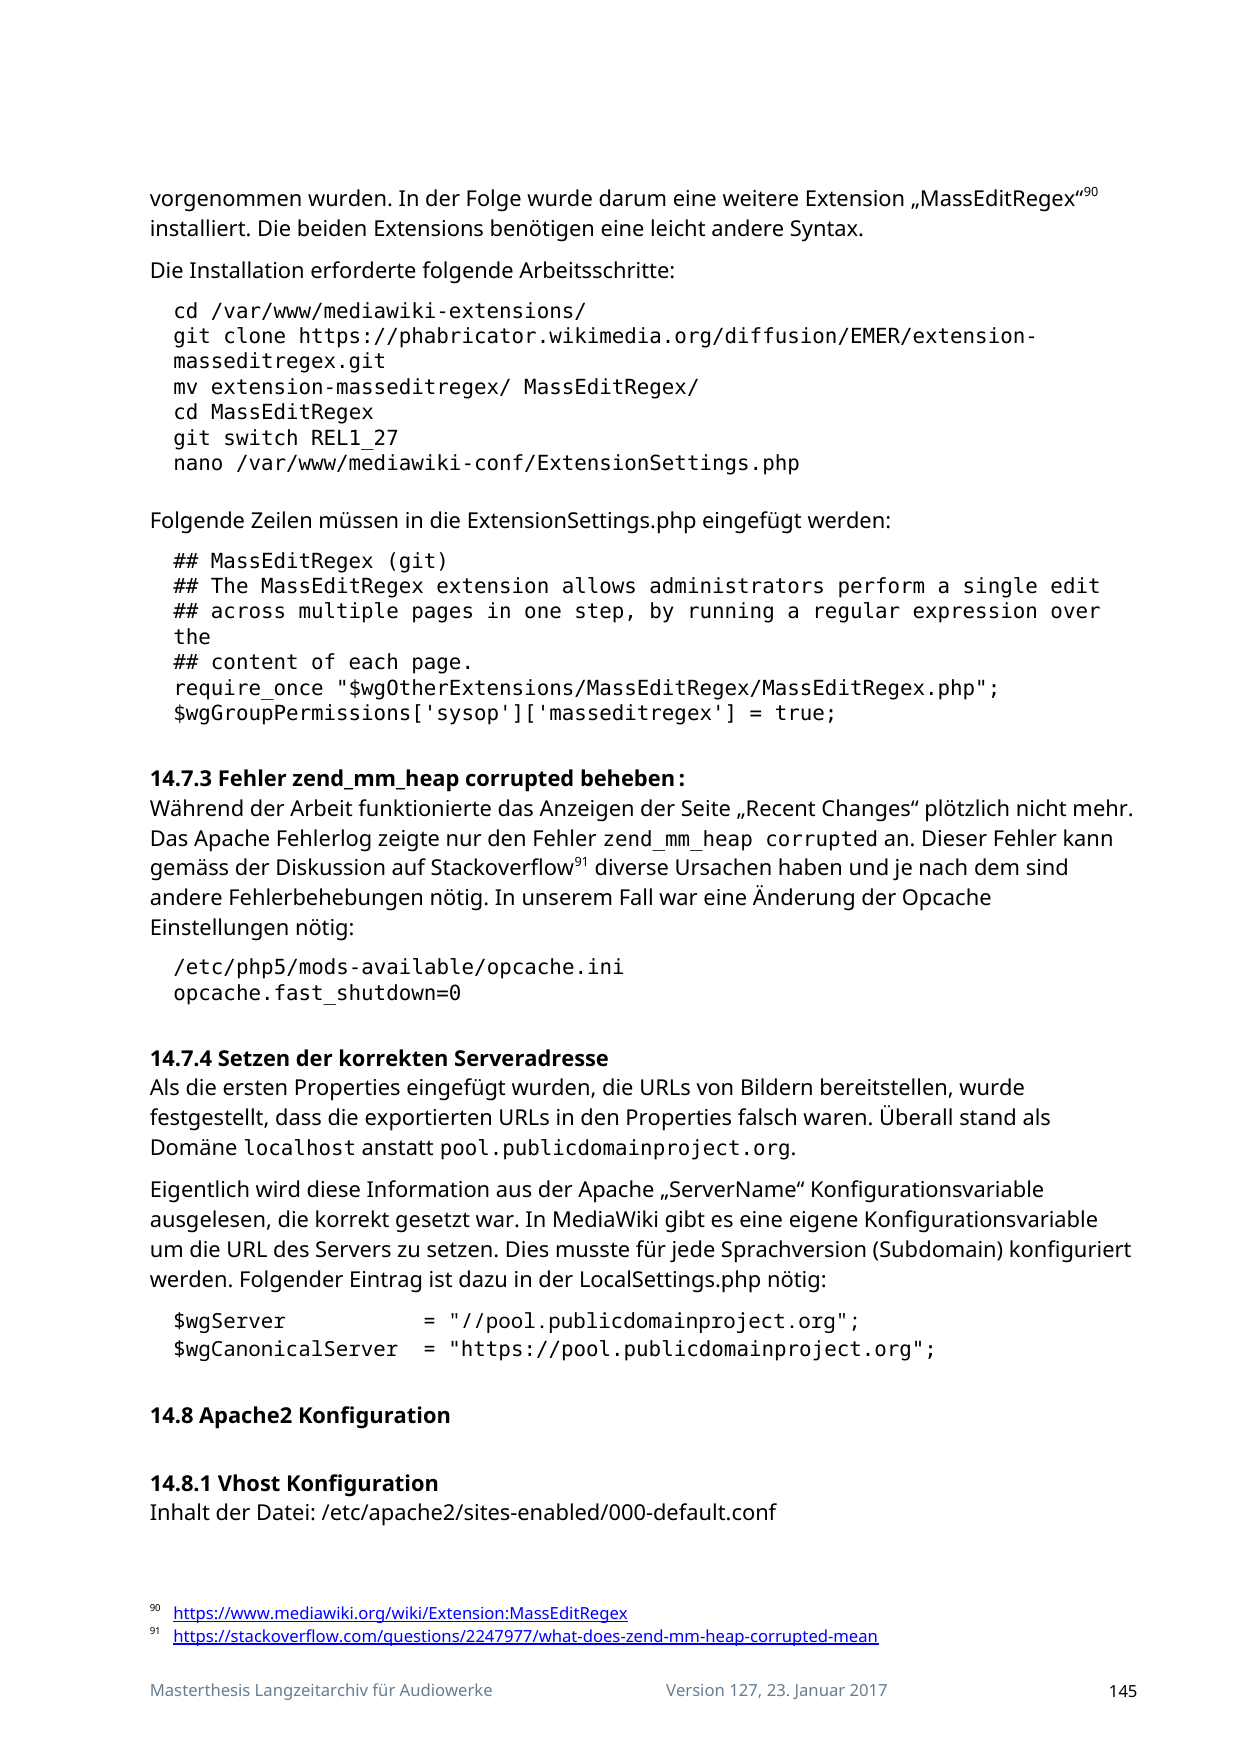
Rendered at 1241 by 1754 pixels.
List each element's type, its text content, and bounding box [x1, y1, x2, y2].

text git switch REL1_27 [173, 424, 1136, 450]
subtitle Setzen der korrekten Serveradresse [149, 1042, 1136, 1072]
text mv extension-masseditregex/ MassEditRegex/ cd MassEditRegex [173, 374, 1136, 424]
text Eigentlich wird diese Information aus der Apache „ServerName“ Konfigurationsvariable ausgelesen, die korrekt gesetzt war. In MediaWiki gibt es eine eigene Konfigurationsvariable um die URL des Servers zu setzen. Dies musste für jede Sprachversion (Subdomain) konfiguriert werden. Folgender Eintrag ist dazu in der LocalSettings.php nötig: [149, 1174, 1136, 1293]
text Folgende Zeilen müssen in die ExtensionSettings.php eingefügt werden: [149, 475, 1136, 535]
text git clone https://phabricator.wikimedia.org/diffusion/EMER/extension-masseditregex.git [173, 323, 1136, 374]
subtitle Apache2 Konfiguration [149, 1400, 1136, 1430]
text https://www.mediawiki.org/wiki/Extension:MassEditRegex [149, 1601, 1136, 1624]
text cd /var/www/mediawiki-extensions/ [173, 297, 1136, 323]
subtitle Fehler zend_mm_heap corrupted beheben: [149, 763, 1136, 793]
text Inhalt der Datei: /etc/apache2/sites-enabled/000-default.conf [149, 1497, 1136, 1527]
text vorgenommen wurden. In der Folge wurde darum eine weitere Extension „MassEditRegex“ installiert. Die beiden Extensions benötigen eine leicht andere Syntax. [149, 183, 1136, 243]
text Während der Arbeit funktionierte das Anzeigen der Seite „Recent Changes“ plötzlich nicht mehr. Das Apache Fehlerlog zeigte nur den Fehler zend_mm_heap corrupted an. Dieser Fehler kann gemäss der Diskussion auf Stackoverflow diverse Ursachen haben und je nach dem sind andere Fehlerbehebungen nötig. In unserem Fall war eine Änderung der Opcache Einstellungen nötig: [149, 793, 1136, 942]
subtitle Vhost Konfiguration [149, 1467, 1136, 1497]
text nano /var/www/mediawiki-conf/ExtensionSettings.php [173, 450, 1136, 475]
text opcache.fast_shutdown=0 [173, 979, 1136, 1005]
text https://stackoverflow.com/questions/2247977/what-does-zend-mm-heap-corrupted-mean [149, 1624, 1136, 1647]
text Die Installation erforderte folgende Arbeitsschritte: [149, 255, 1136, 285]
text /etc/php5/mods-available/opcache.ini [173, 954, 1136, 979]
text $wgServer = "//pool.publicdomainproject.org"; $wgCanonicalServer = "https://pool.publicdomainproject.org"; [173, 1306, 1136, 1363]
text ## MassEditRegex (git) ## The MassEditRegex extension allows administrators perform a single edit ## across multiple pages in one step, by running a regular expression over the ## content of each page. require_once "$wgOtherExtensions/MassEditRegex/MassEditRegex.php"; $wgGroupPermissions['sysop']['masseditregex'] = true; [173, 547, 1136, 725]
text Als die ersten Properties eingefügt wurden, die URLs von Bildern bereitstellen, wurde festgestellt, dass die exportierten URLs in den Properties falsch waren. Überall stand als Domäne localhost anstatt pool.publicdomainproject.org. [149, 1072, 1136, 1162]
